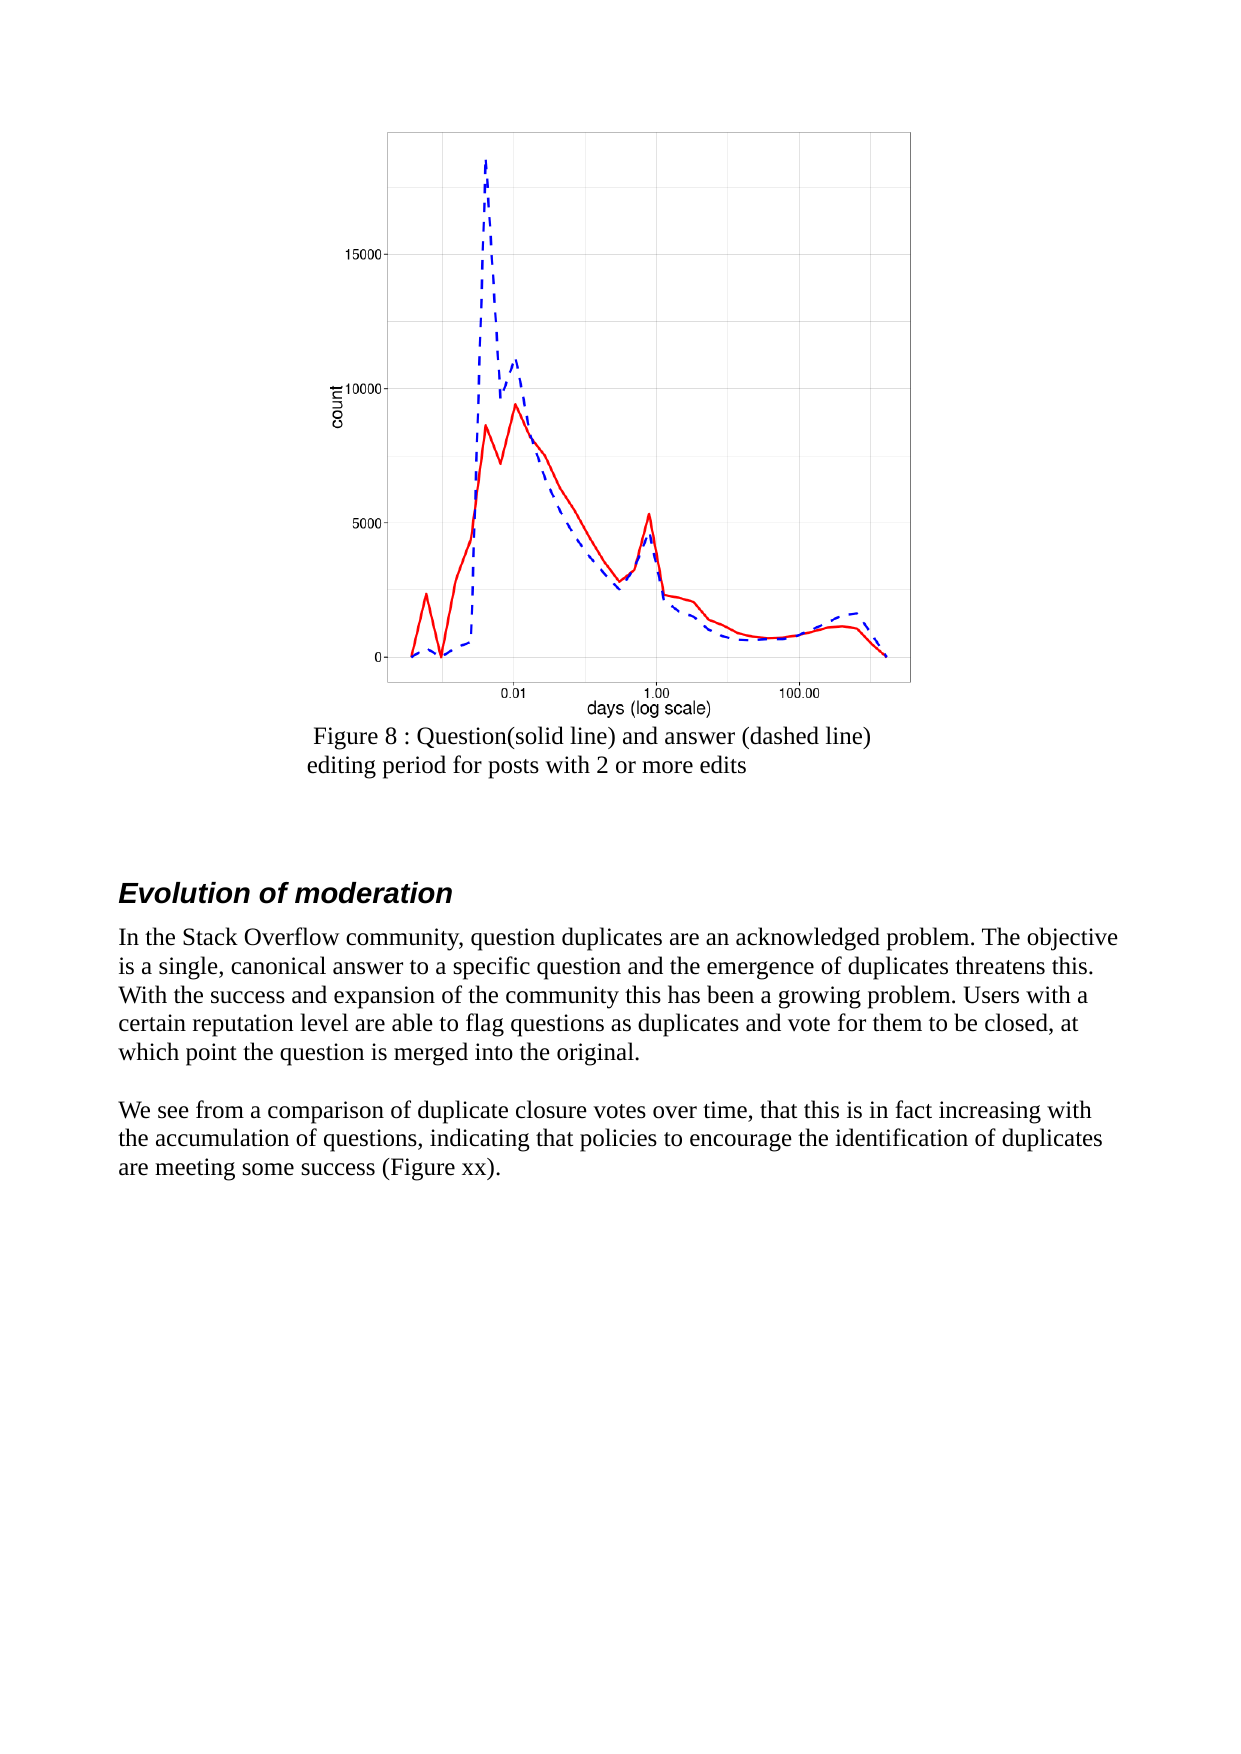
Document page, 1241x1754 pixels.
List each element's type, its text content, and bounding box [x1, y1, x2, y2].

text We see from a comparison of duplicate closure votes over time, that this is in fact increasing with the accumulation of questions, indicating that policies to encourage the identification of duplicates are meeting some success (Figure xx). [118, 1095, 1122, 1181]
text Figure 8 : Question(solid line) and answer (dashed line) editing period for posts with 2 or more edits [307, 722, 933, 779]
picture [320, 121, 920, 722]
text In the Stack Overflow community, question duplicates are an acknowledged problem. The objective is a single, canonical answer to a specific question and the emergence of duplicates threatens this. With the success and expansion of the community this has been a growing problem. Users with a certain reputation level are able to flag questions as duplicates and vote for them to be closed, at which point the question is merged into the original. [118, 922, 1122, 1066]
subtitle Evolution of moderation [118, 876, 1122, 910]
